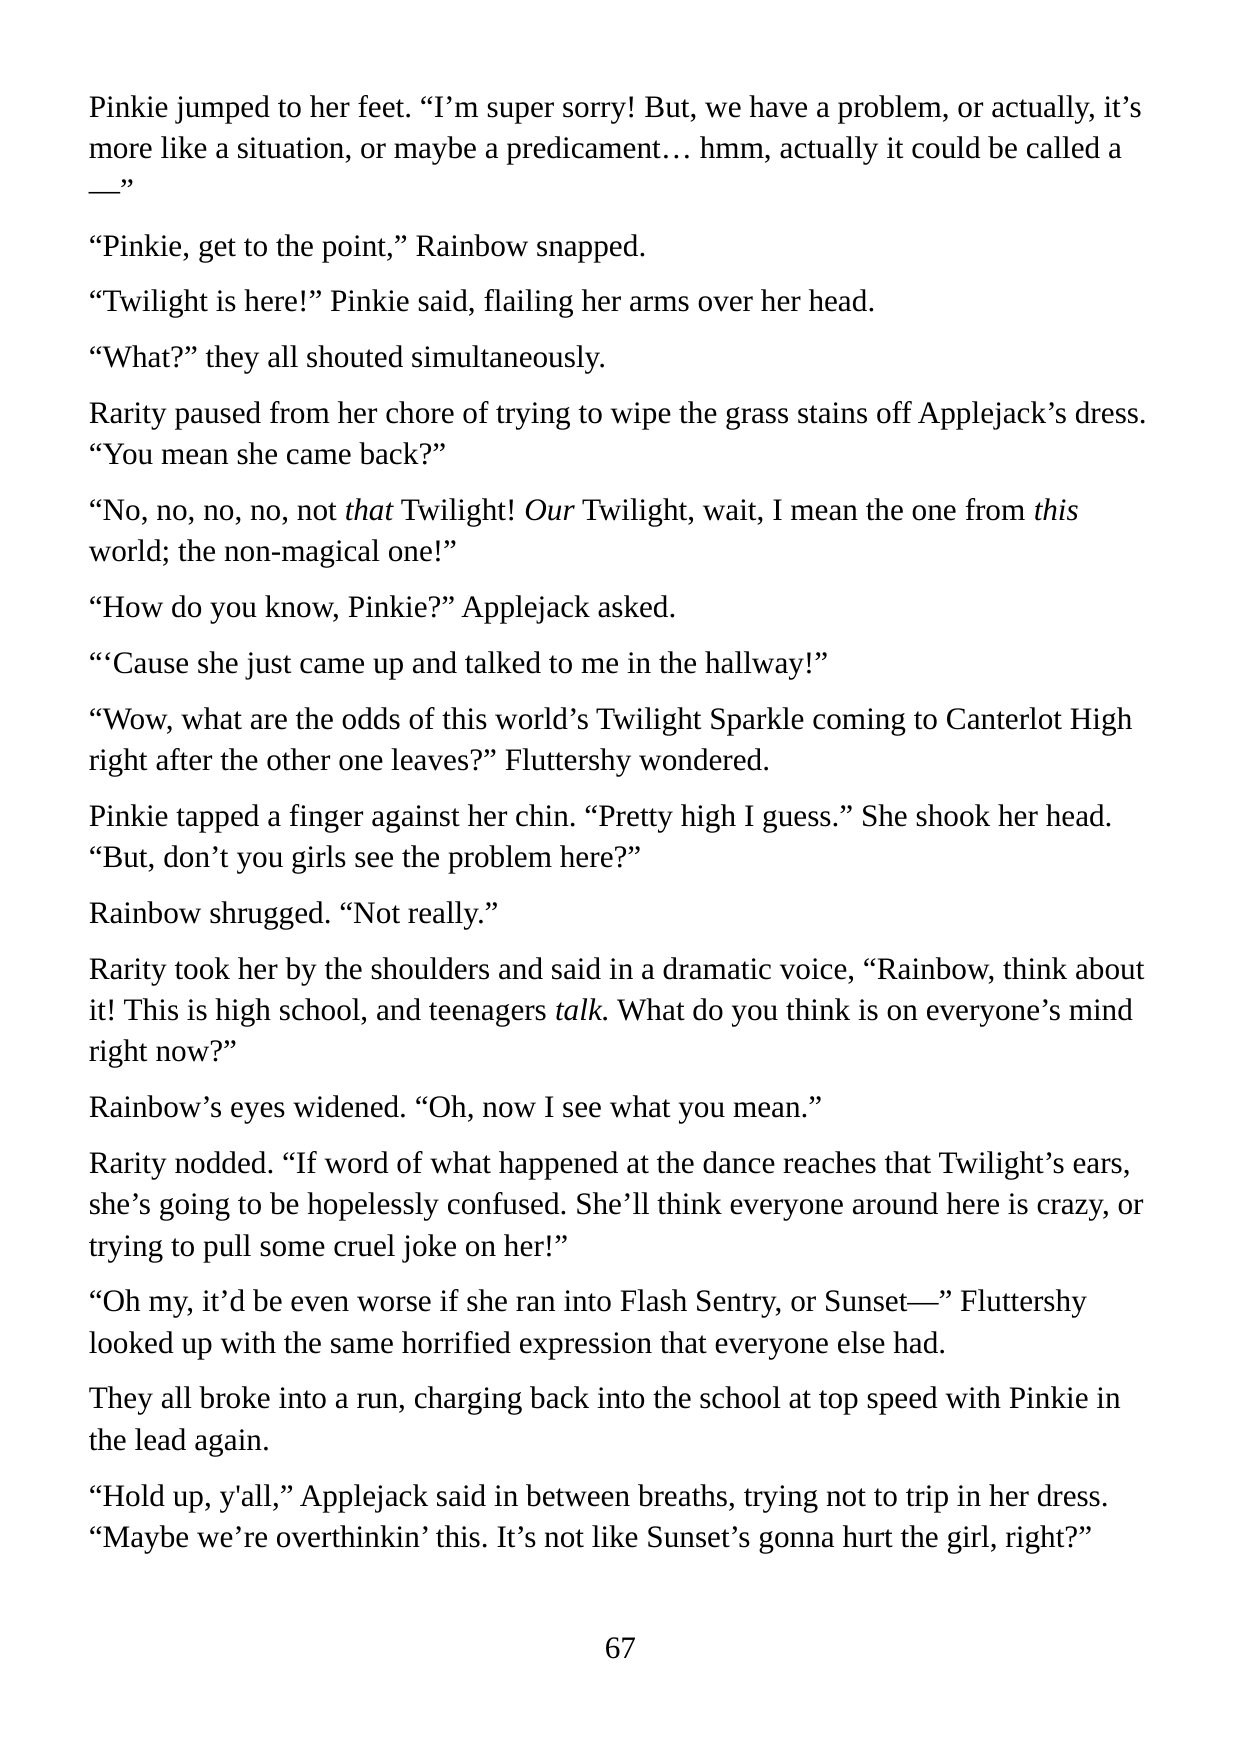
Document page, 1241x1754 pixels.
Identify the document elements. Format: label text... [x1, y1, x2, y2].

text Rarity took her by the shoulders and said in a dramatic voice, “Rainbow, think about it! This is high school, and teenagers talk. What do you think is on everyone’s mind right now?” [88, 950, 1152, 1069]
text “Wow, what are the odds of this world’s Twilight Sparkle coming to Canterlot High right after the other one leaves?” Fluttershy wondered. [88, 700, 1152, 777]
text Rarity paused from her chore of trying to wipe the grass stains off Applejack’s dress. “You mean she came back?” [88, 394, 1152, 472]
text “Hold up, y'all,” Applejack said in between breaths, trying not to trip in her dress. “Maybe we’re overthinkin’ this. It’s not like Sunset’s gonna hurt the girl, right?” [88, 1477, 1152, 1554]
text “No, no, no, no, not that Twilight! Our Twilight, wait, I mean the one from this world; the non-magical one!” [88, 491, 1152, 569]
text “Pinkie, get to the point,” Rainbow snapped. [88, 227, 1152, 263]
text Rainbow’s eyes widened. “Oh, now I see what you mean.” [88, 1088, 1152, 1124]
text “‘Cause she just came up and talked to me in the hallway!” [88, 644, 1152, 680]
text They all broke into a run, charging back into the school at top speed with Pinkie in the lead again. [88, 1380, 1152, 1457]
text Rainbow shrugged. “Not really.” [88, 894, 1152, 930]
text “How do you know, Pinkie?” Applejack asked. [88, 588, 1152, 624]
text “Oh my, it’d be even worse if she ran into Flash Sentry, or Sunset—” Fluttershy looked up with the same horrified expression that everyone else had. [88, 1283, 1152, 1360]
text “What?” they all shouted simultaneously. [88, 338, 1152, 374]
text Pinkie tapped a finger against her chin. “Pretty high I guess.” She shook her head. “But, don’t you girls see the problem here?” [88, 797, 1152, 874]
text Rarity nodded. “If word of what happened at the dance reaches that Twilight’s ears, she’s going to be hopelessly confused. She’ll think everyone around here is crazy, or trying to pull some cruel joke on her!” [88, 1144, 1152, 1263]
text “Twilight is here!” Pinkie said, flailing her arms over her head. [88, 283, 1152, 319]
text Pinkie jumped to her feet. “I’m super sorry! But, we have a problem, or actually, it’s more like a situation, or maybe a predicament… hmm, actually it could be called a—” [88, 88, 1152, 207]
